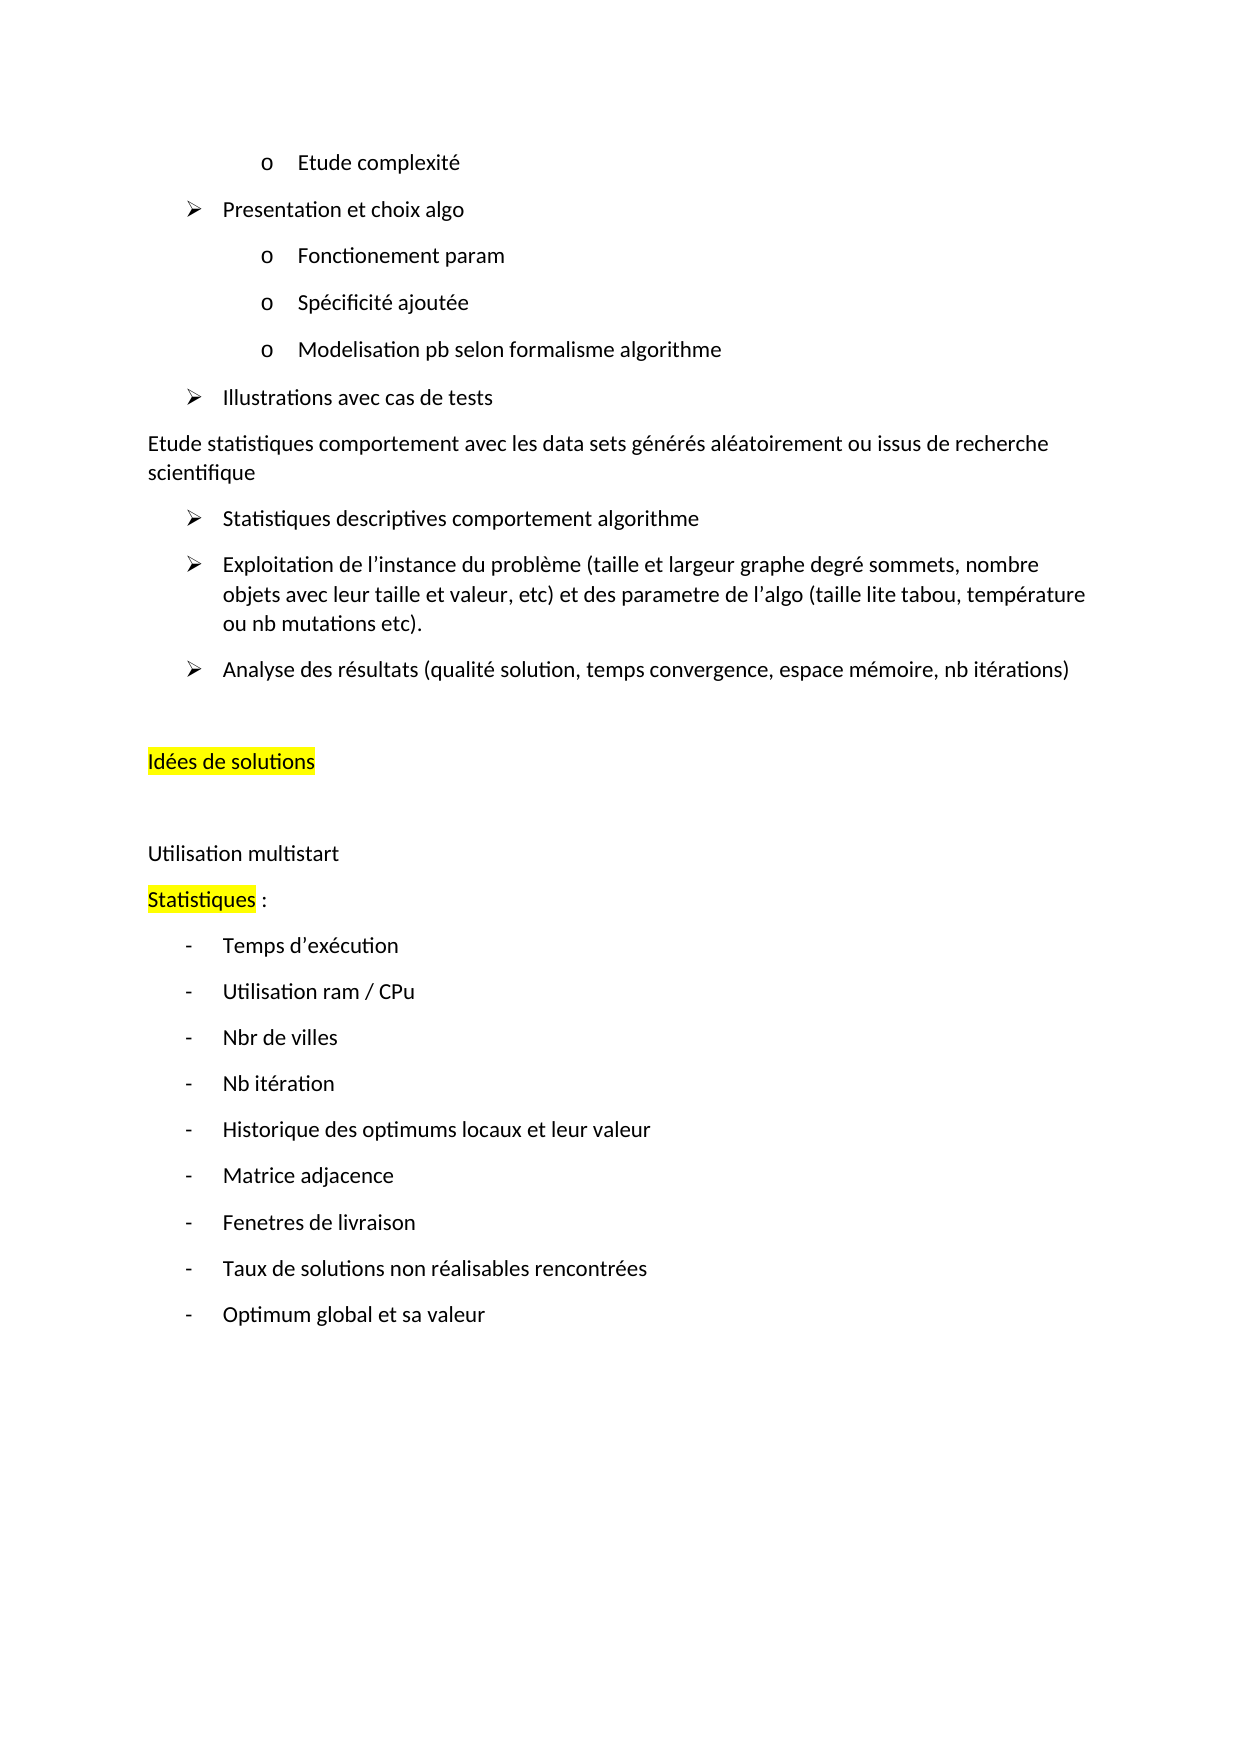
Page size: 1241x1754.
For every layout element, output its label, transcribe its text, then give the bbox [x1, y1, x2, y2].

list Analyse des résultats (qualité solution, temps convergence, espace mémoire, nb itérations) [185, 655, 1093, 683]
list Taux de solutions non réalisables rencontrées [185, 1254, 1093, 1282]
list Etude complexité [260, 148, 1093, 177]
list Nb itération [185, 1069, 1093, 1097]
list Modelisation pb selon formalisme algorithme [260, 336, 1093, 365]
list Spécificité ajoutée [260, 288, 1093, 317]
list Fenetres de livraison [185, 1208, 1093, 1236]
list Historique des optimums locaux et leur valeur [185, 1116, 1093, 1143]
text Etude statistiques comportement avec les data sets générés aléatoirement ou issus de recherche scientifique [148, 429, 1093, 486]
text Idées de solutions [148, 747, 1093, 775]
list Temps d’exécution [185, 931, 1093, 959]
list Nbr de villes [185, 1023, 1093, 1051]
list Fonctionement param [260, 241, 1093, 270]
list Optimum global et sa valeur [185, 1300, 1093, 1328]
text Utilisation multistart [148, 839, 1093, 867]
list Presentation et choix algo [185, 195, 1093, 223]
list Matrice adjacence [185, 1162, 1093, 1189]
list Exploitation de l’instance du problème (taille et largeur graphe degré sommets, nombre objets avec leur taille et valeur, etc) et des parametre de l’algo (taille lite tabou, température ou nb mutations etc). [185, 550, 1093, 637]
list Statistiques descriptives comportement algorithme [185, 504, 1093, 532]
list Utilisation ram / CPu [185, 977, 1093, 1005]
text Statistiques : [148, 885, 1093, 913]
list Illustrations avec cas de tests [185, 383, 1093, 411]
